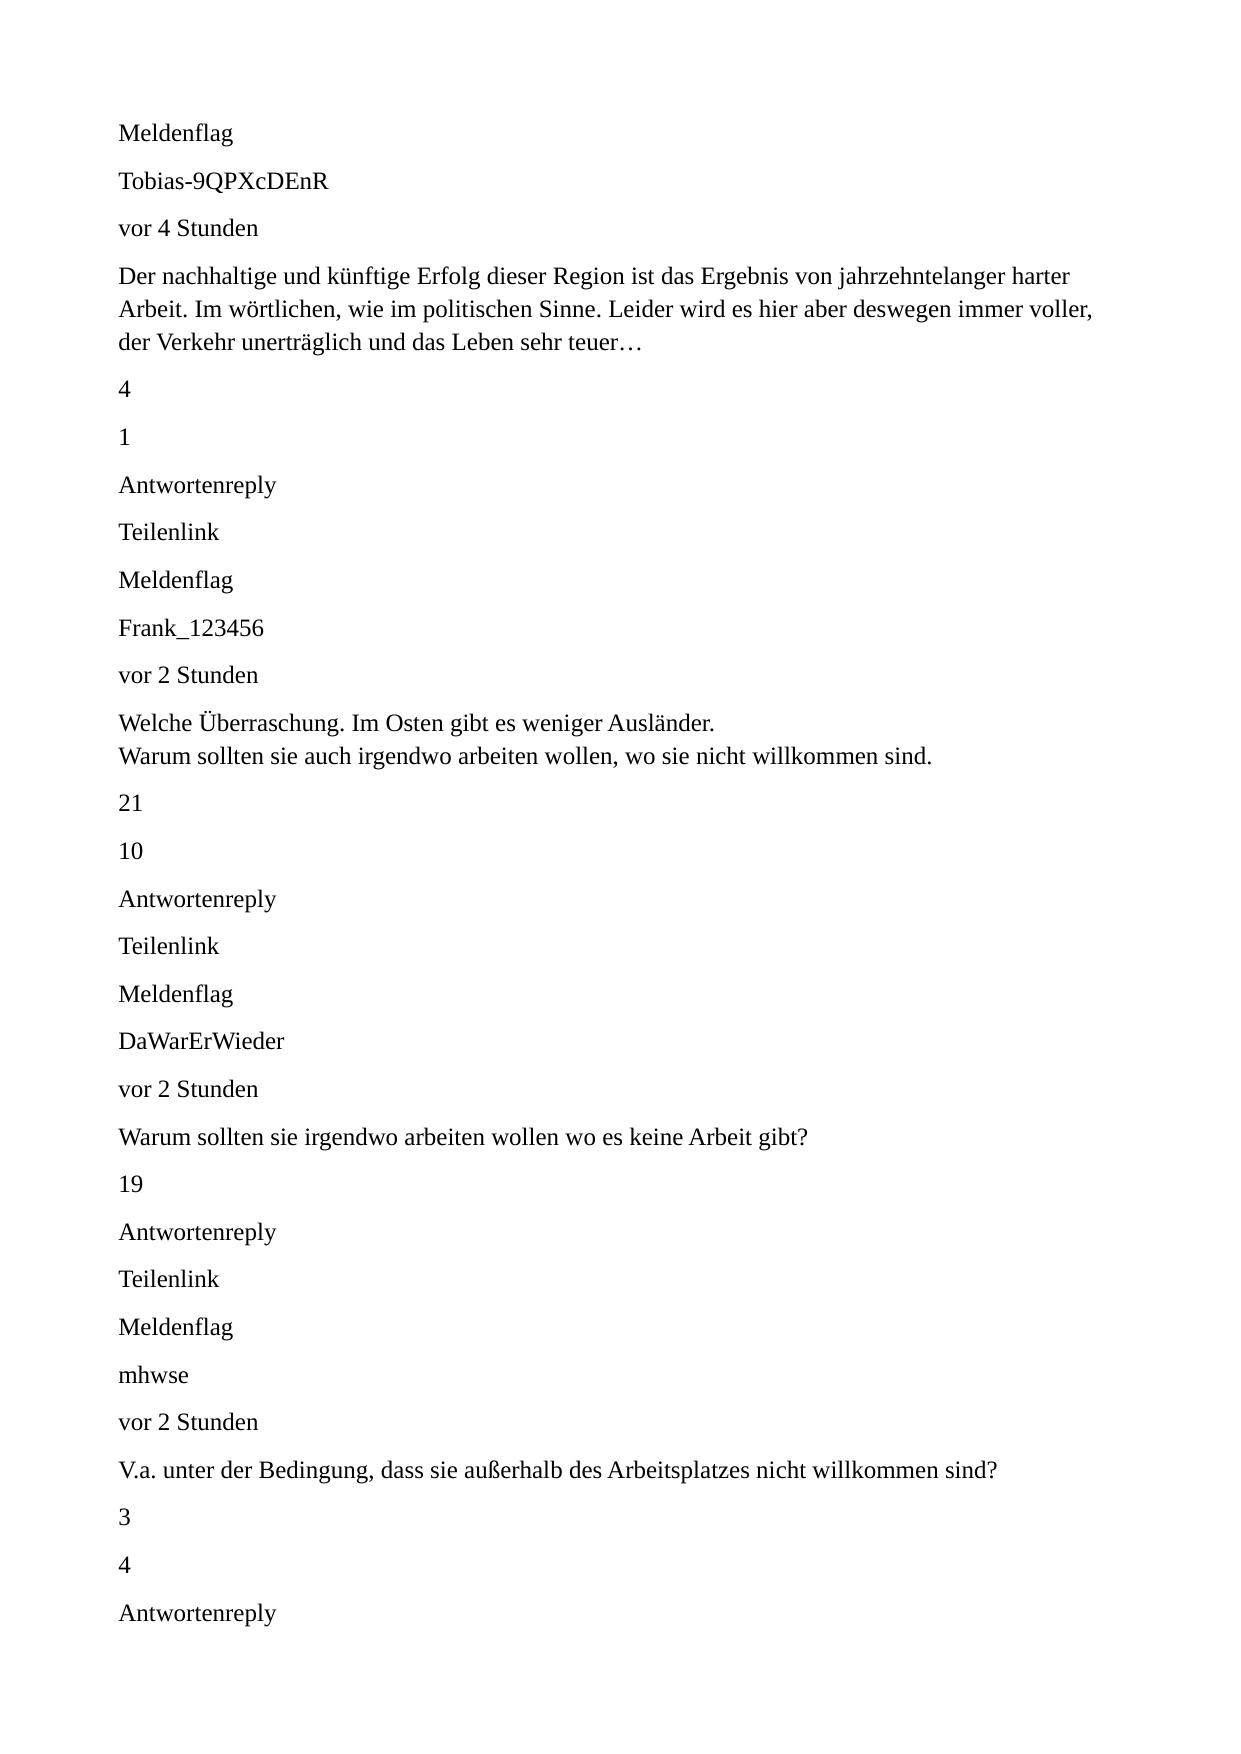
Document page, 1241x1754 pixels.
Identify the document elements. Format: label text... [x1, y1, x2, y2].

text Meldenflag [118, 565, 1122, 594]
text Frank_123456 [118, 613, 1122, 641]
text Antwortenreply [118, 1217, 1122, 1246]
text Teilenlink [118, 517, 1122, 546]
text Antwortenreply [118, 1598, 1122, 1626]
text 3 [118, 1502, 1122, 1531]
text Meldenflag [118, 118, 1122, 147]
text Warum sollten sie irgendwo arbeiten wollen wo es keine Arbeit gibt? [118, 1122, 1122, 1150]
text Der nachhaltige und künftige Erfolg dieser Region ist das Ergebnis von jahrzehntelanger harter Arbeit. Im wörtlichen, wie im politischen Sinne. Leider wird es hier aber deswegen immer voller, der Verkehr unerträglich und das Leben sehr teuer… [118, 261, 1122, 356]
text vor 2 Stunden [118, 1074, 1122, 1103]
text 4 [118, 374, 1122, 403]
text Welche Überraschung. Im Osten gibt es weniger Ausländer. Warum sollten sie auch irgendwo arbeiten wollen, wo sie nicht willkommen sind. [118, 708, 1122, 769]
text Meldenflag [118, 979, 1122, 1008]
text Antwortenreply [118, 884, 1122, 912]
text 10 [118, 836, 1122, 865]
text Tobias-9QPXcDEnR [118, 166, 1122, 194]
text 19 [118, 1169, 1122, 1198]
text mhwse [118, 1360, 1122, 1388]
text V.a. unter der Bedingung, dass sie außerhalb des Arbeitsplatzes nicht willkommen sind? [118, 1455, 1122, 1484]
text Meldenflag [118, 1312, 1122, 1341]
text vor 4 Stunden [118, 213, 1122, 242]
text DaWarErWieder [118, 1026, 1122, 1055]
text 21 [118, 788, 1122, 817]
text Teilenlink [118, 931, 1122, 960]
text Antwortenreply [118, 470, 1122, 498]
text 4 [118, 1550, 1122, 1579]
text vor 2 Stunden [118, 1407, 1122, 1436]
text vor 2 Stunden [118, 660, 1122, 689]
text Teilenlink [118, 1264, 1122, 1293]
text 1 [118, 422, 1122, 451]
